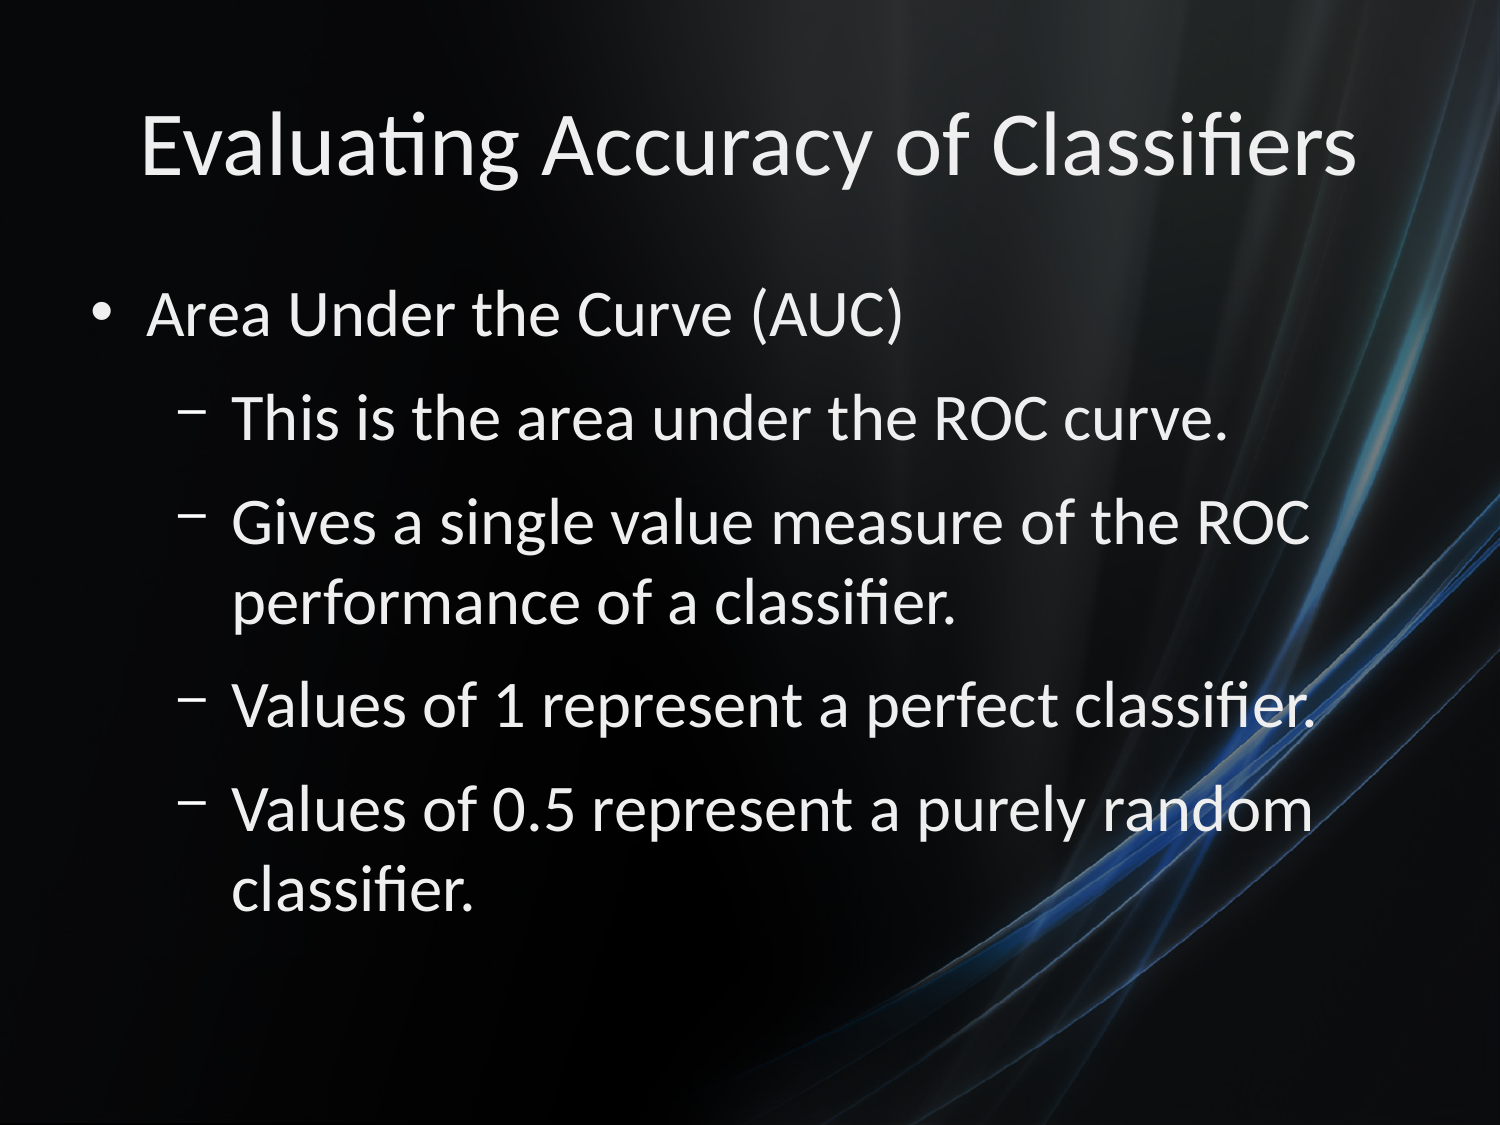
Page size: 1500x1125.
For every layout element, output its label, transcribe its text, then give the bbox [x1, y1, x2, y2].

picture [0, 0, 1500, 1125]
title Evaluating Accuracy of Classifiers [75, 45, 1425, 233]
list Area Under the Curve (AUC) This is the area under the ROC curve. Gives a single value measure of the ROC performance of a classifier. Values of 1 represent a perfect classifier. Values of 0.5 represent a purely random classifier. [75, 262, 1425, 1005]
